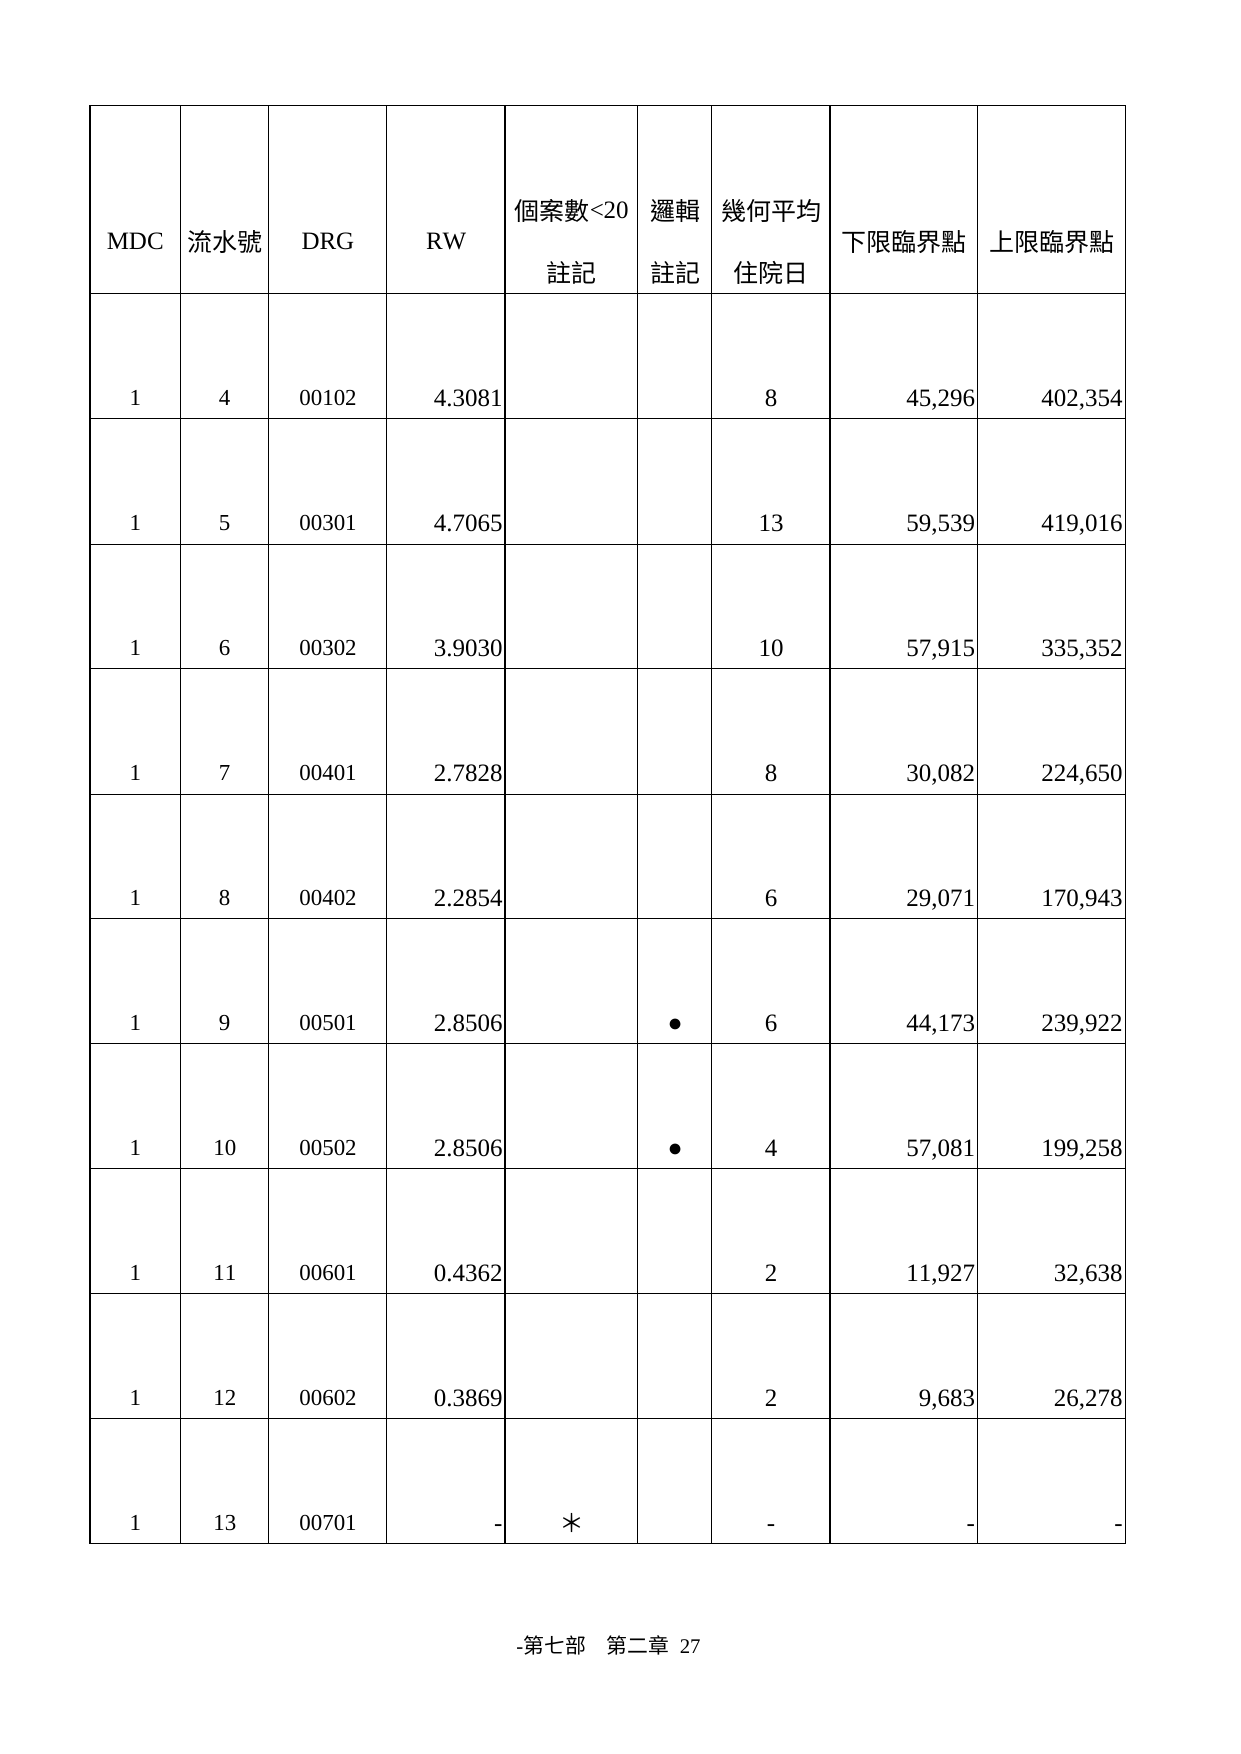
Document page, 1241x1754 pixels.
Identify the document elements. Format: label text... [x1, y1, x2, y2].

table_header MDC [91, 106, 180, 293]
table_cell 1 [91, 1044, 180, 1168]
table_header 流水號 [181, 106, 268, 293]
table_cell 2.8506 [387, 1044, 504, 1168]
table_header DRG [269, 106, 386, 293]
table_cell ● [638, 1044, 711, 1168]
table_cell 2 [712, 1294, 829, 1418]
table_cell 8 [712, 294, 829, 418]
table_cell 10 [712, 545, 829, 668]
table_cell 6 [712, 795, 829, 918]
table_header RW [387, 106, 504, 293]
table_cell 1 [91, 1419, 180, 1543]
table_cell [638, 795, 711, 918]
table_cell 0.4362 [387, 1169, 504, 1293]
table_cell [638, 294, 711, 418]
table_cell 2.8506 [387, 919, 504, 1043]
table_cell ● [638, 919, 711, 1043]
table_cell 2 [712, 1169, 829, 1293]
table_cell 10 [181, 1044, 268, 1168]
table_cell - [387, 1419, 504, 1543]
table_cell 00601 [269, 1169, 386, 1293]
table_cell 1 [91, 294, 180, 418]
table_cell 199,258 [978, 1044, 1125, 1168]
table_cell 9,683 [831, 1294, 977, 1418]
table_cell 00502 [269, 1044, 386, 1168]
table_cell 7 [181, 669, 268, 793]
table_cell 12 [181, 1294, 268, 1418]
table_cell 4.3081 [387, 294, 504, 418]
table_cell 57,081 [831, 1044, 977, 1168]
table_cell [506, 1294, 637, 1418]
table_cell [638, 545, 711, 668]
table_header 邏輯註記 [638, 106, 711, 293]
table_cell 9 [181, 919, 268, 1043]
table_cell 1 [91, 795, 180, 918]
table_header 幾何平均住院日 [712, 106, 829, 293]
table_cell ＊ [506, 1419, 637, 1543]
table_cell [506, 545, 637, 668]
table_cell 1 [91, 669, 180, 793]
table_cell 4 [712, 1044, 829, 1168]
table_cell 170,943 [978, 795, 1125, 918]
table_cell 8 [712, 669, 829, 793]
table_cell [506, 1169, 637, 1293]
table_cell 30,082 [831, 669, 977, 793]
table_cell [638, 1419, 711, 1543]
table_cell 00401 [269, 669, 386, 793]
table_cell 00602 [269, 1294, 386, 1418]
table_cell 0.3869 [387, 1294, 504, 1418]
table_cell 00301 [269, 419, 386, 543]
table_cell 335,352 [978, 545, 1125, 668]
table_cell [638, 669, 711, 793]
table_cell [506, 919, 637, 1043]
table_cell 8 [181, 795, 268, 918]
table_cell 11,927 [831, 1169, 977, 1293]
table_cell 00102 [269, 294, 386, 418]
table_cell - [712, 1419, 829, 1543]
table_header 下限臨界點 [831, 106, 977, 293]
table_cell 6 [712, 919, 829, 1043]
table_cell 402,354 [978, 294, 1125, 418]
table_header 個案數<20註記 [506, 106, 637, 293]
table_cell 5 [181, 419, 268, 543]
table_cell 00701 [269, 1419, 386, 1543]
table_cell [506, 294, 637, 418]
table_cell [638, 1294, 711, 1418]
table_cell 1 [91, 919, 180, 1043]
table_cell [506, 419, 637, 543]
table_cell 59,539 [831, 419, 977, 543]
table_cell 3.9030 [387, 545, 504, 668]
table_cell 57,915 [831, 545, 977, 668]
table_cell 1 [91, 545, 180, 668]
table_cell 13 [181, 1419, 268, 1543]
table_cell 11 [181, 1169, 268, 1293]
table_cell [506, 669, 637, 793]
table_cell [506, 1044, 637, 1168]
table_cell 1 [91, 1294, 180, 1418]
table_cell 00302 [269, 545, 386, 668]
table_cell 419,016 [978, 419, 1125, 543]
table_cell 224,650 [978, 669, 1125, 793]
table_cell [638, 419, 711, 543]
table_cell 00501 [269, 919, 386, 1043]
table_cell 4.7065 [387, 419, 504, 543]
table_cell 2.7828 [387, 669, 504, 793]
table_cell 6 [181, 545, 268, 668]
table_cell 4 [181, 294, 268, 418]
table_cell 13 [712, 419, 829, 543]
table_cell 1 [91, 419, 180, 543]
table_cell 44,173 [831, 919, 977, 1043]
table_cell [506, 795, 637, 918]
table_cell 2.2854 [387, 795, 504, 918]
table_cell 45,296 [831, 294, 977, 418]
table_cell 29,071 [831, 795, 977, 918]
table_cell 1 [91, 1169, 180, 1293]
table_cell - [978, 1419, 1125, 1543]
table_header 上限臨界點 [978, 106, 1125, 293]
table_cell 26,278 [978, 1294, 1125, 1418]
table_cell 32,638 [978, 1169, 1125, 1293]
table_cell [638, 1169, 711, 1293]
table_cell 239,922 [978, 919, 1125, 1043]
table_cell 00402 [269, 795, 386, 918]
table_cell - [831, 1419, 977, 1543]
